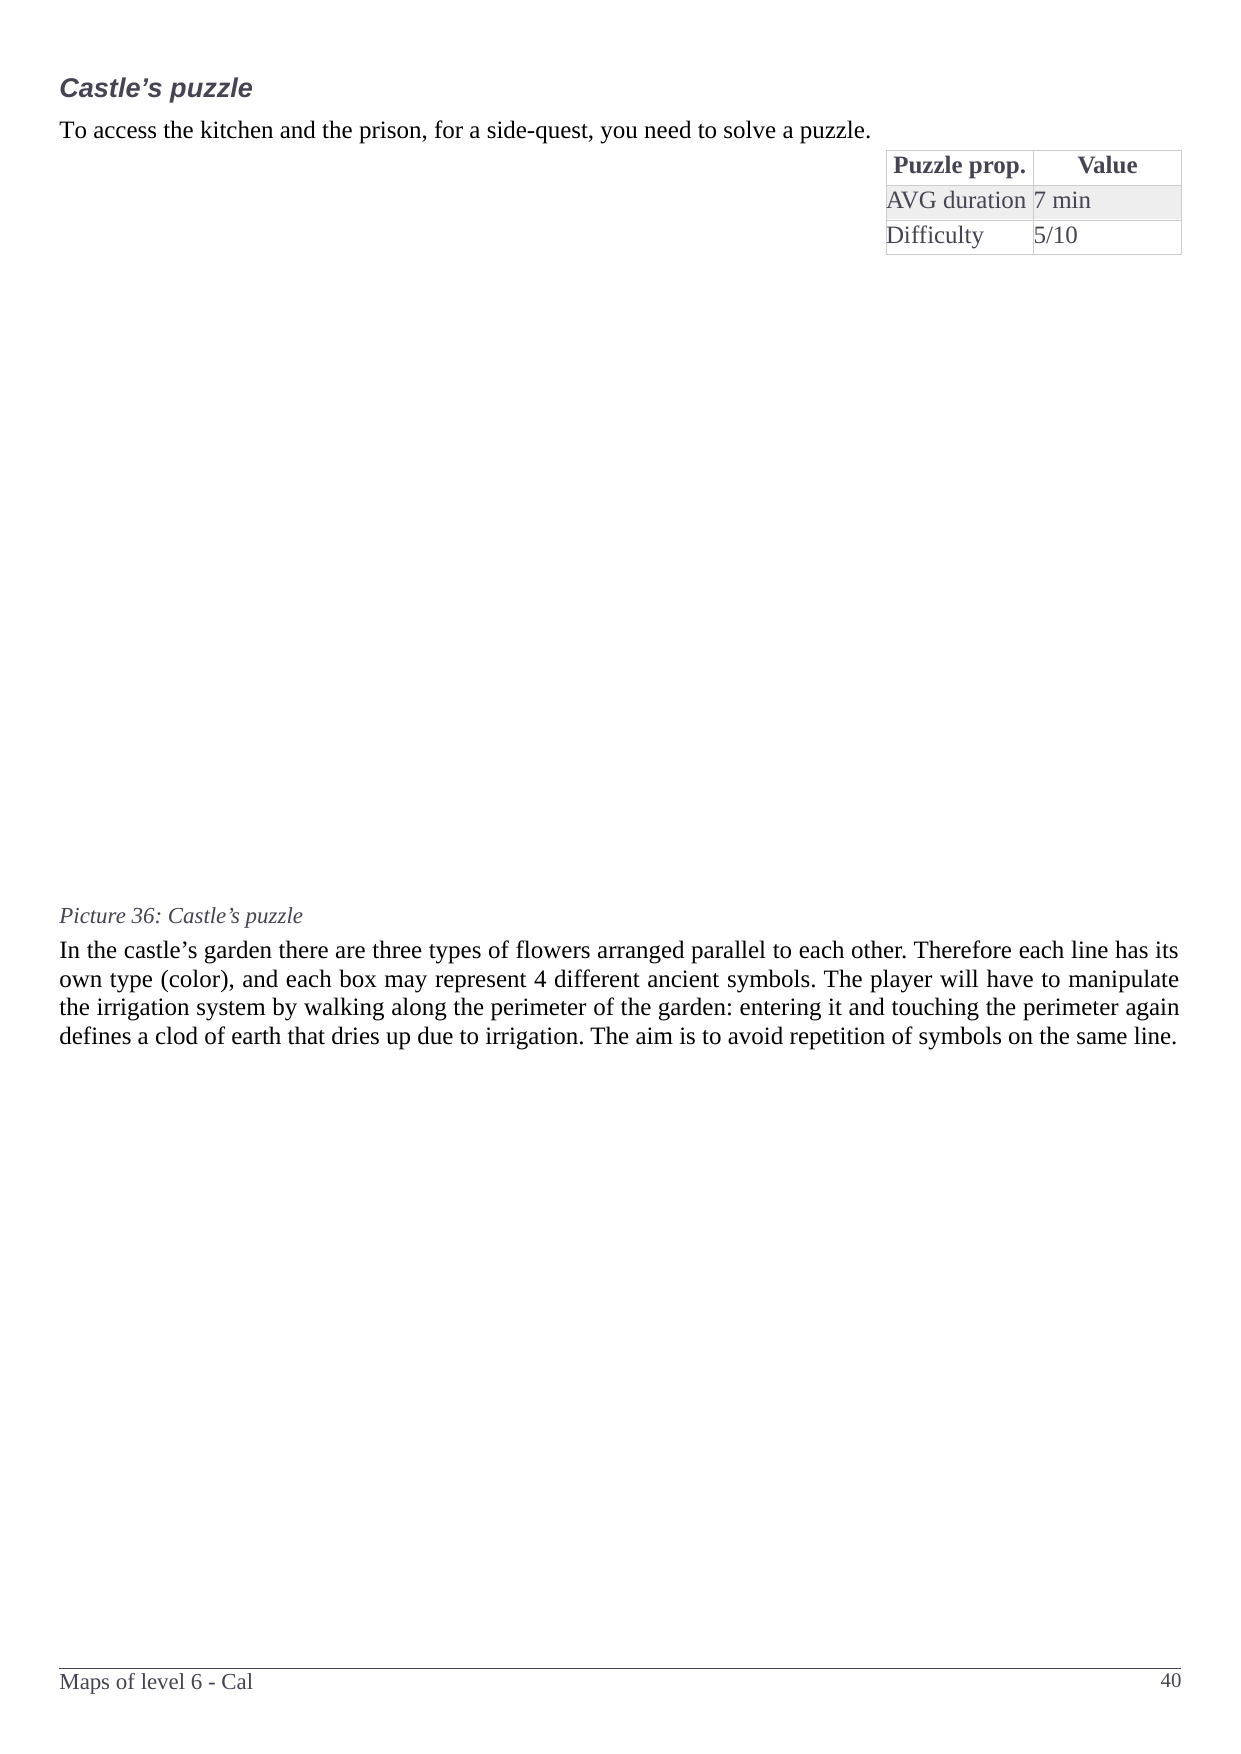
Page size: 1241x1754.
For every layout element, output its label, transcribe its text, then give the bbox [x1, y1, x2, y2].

table_header [59, 150, 886, 935]
table_header [886, 255, 1181, 935]
table_cell Difficulty [887, 221, 1033, 254]
text In the castle’s garden there are three types of flowers arranged parallel to each other. Therefore each line has its own type (color), and each box may represent 4 different ancient symbols. The player will have to manipulate the irrigation system by walking along the perimeter of the garden: entering it and touching the perimeter again defines a clod of earth that dries up due to irrigation. The aim is to avoid repetition of symbols on the same line. [59, 935, 1181, 1050]
table_header Puzzle prop. [887, 151, 1033, 185]
text To access the kitchen and the prison, for a side-quest, you need to solve a puzzle. [59, 115, 1181, 144]
table_cell 7 min [1034, 186, 1181, 219]
table_header [64, 909, 70, 916]
table_cell 5/10 [1034, 221, 1181, 254]
table_header Value [1034, 151, 1181, 185]
subtitle Castle’s puzzle [59, 72, 1181, 103]
table_cell AVG duration [887, 186, 1033, 219]
